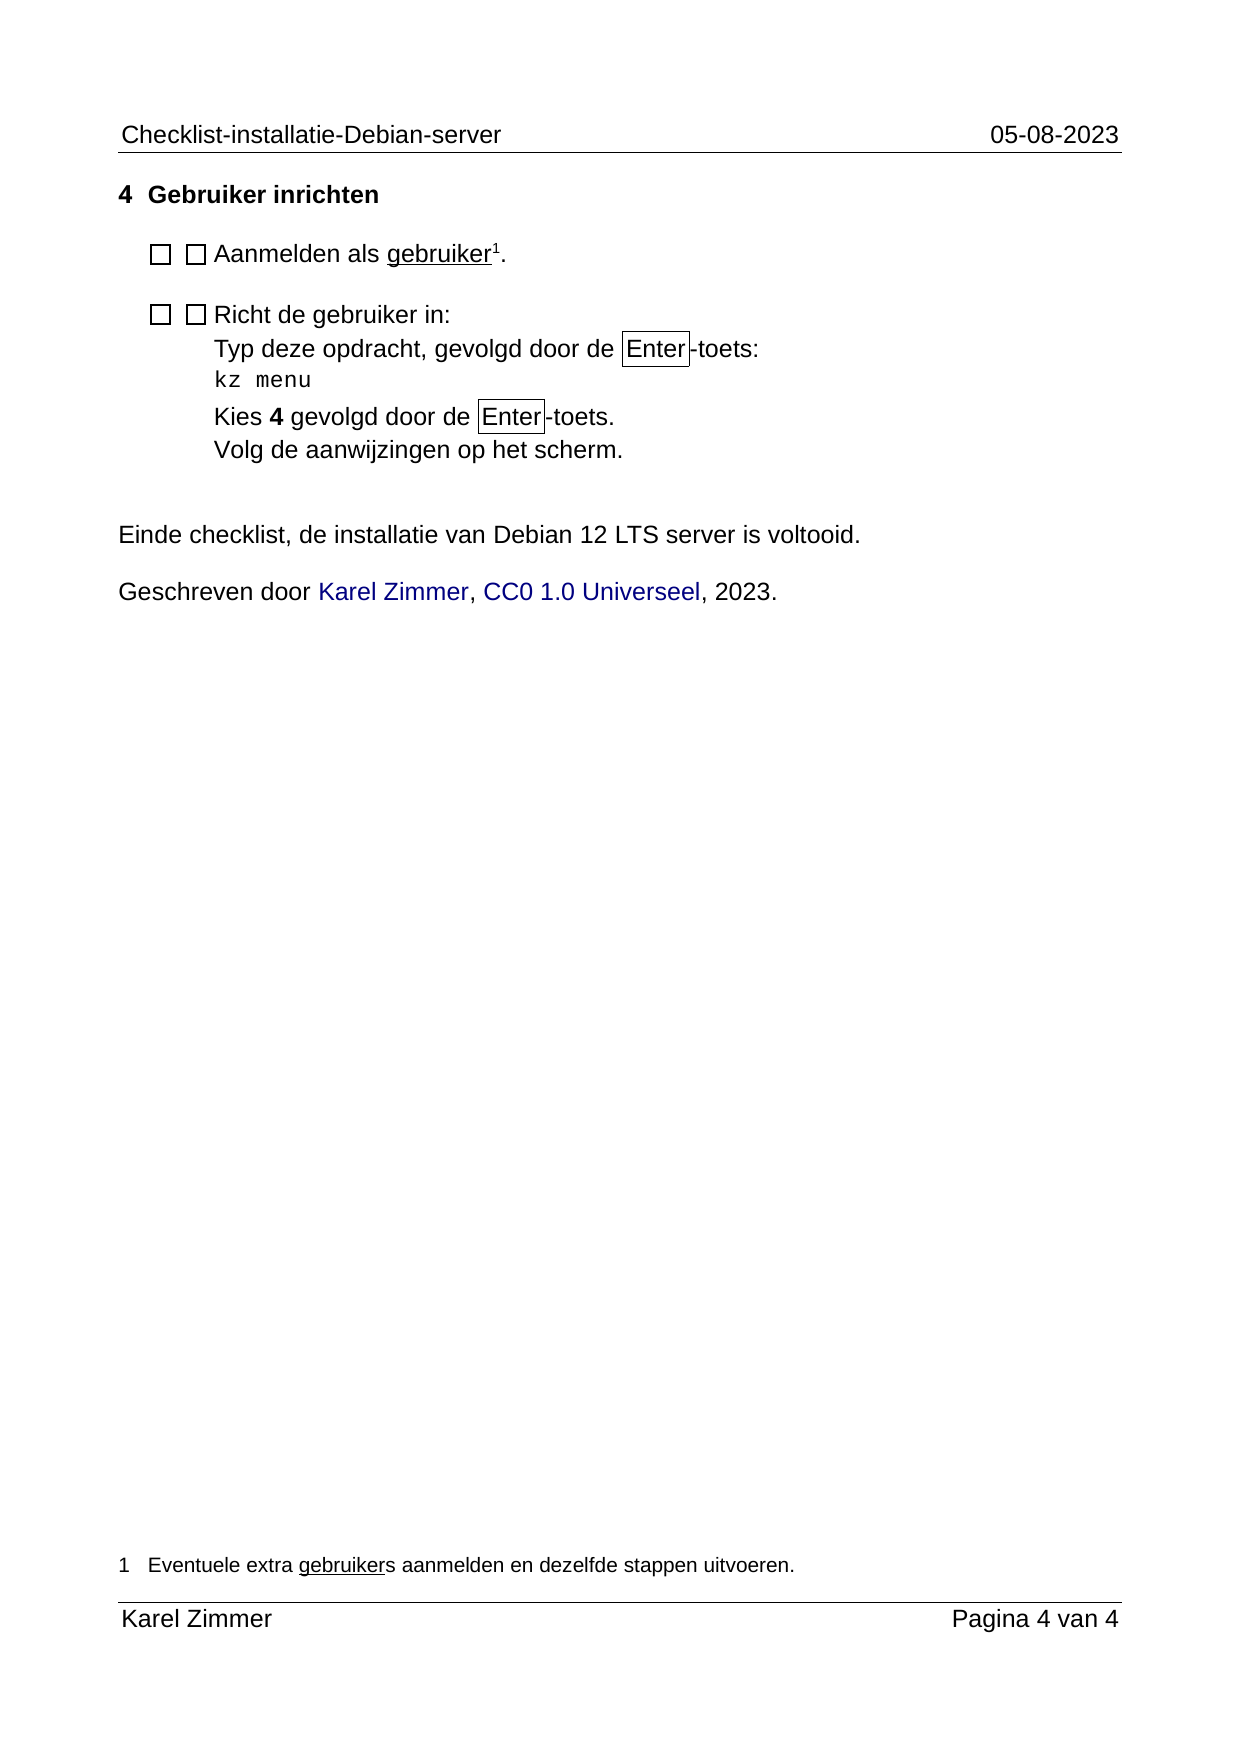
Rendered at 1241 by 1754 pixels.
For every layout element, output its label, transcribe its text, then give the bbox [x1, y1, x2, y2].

table_cell Richt de gebruiker in: [213, 300, 1122, 330]
table_cell [177, 330, 213, 367]
table_cell [177, 368, 213, 398]
table_cell [118, 398, 142, 435]
table_header [118, 239, 142, 269]
text Einde checklist, de installatie van Debian 12 LTS server is voltooid. [118, 521, 1122, 549]
table_header [177, 239, 213, 269]
table_cell [118, 300, 142, 330]
table_cell kz menu [213, 368, 1122, 398]
table_cell [177, 435, 213, 465]
table_cell [177, 398, 213, 435]
table_cell [118, 435, 142, 465]
table_cell [177, 300, 213, 330]
table_cell Typ deze opdracht, gevolgd door de Enter-toets: [213, 330, 1122, 367]
table_cell [142, 398, 177, 435]
list Gebruiker inrichten [118, 177, 1122, 211]
table_cell [118, 368, 142, 398]
table_cell [142, 368, 177, 398]
table_cell Volg de aanwijzingen op het scherm. [213, 435, 1122, 465]
table_cell [213, 269, 1122, 300]
table_cell [118, 330, 142, 367]
text Geschreven door Karel Zimmer, CC0 1.0 Universeel, 2023. [118, 577, 1122, 606]
table_header [142, 239, 177, 269]
table_cell [118, 269, 142, 300]
table_cell [177, 269, 213, 300]
table_cell [142, 435, 177, 465]
table_cell Kies 4 gevolgd door de Enter-toets. [213, 398, 1122, 435]
table_header Aanmelden als gebruiker. [213, 239, 1122, 269]
table_cell [142, 300, 177, 330]
table_cell [142, 269, 177, 300]
table_cell [142, 330, 177, 367]
